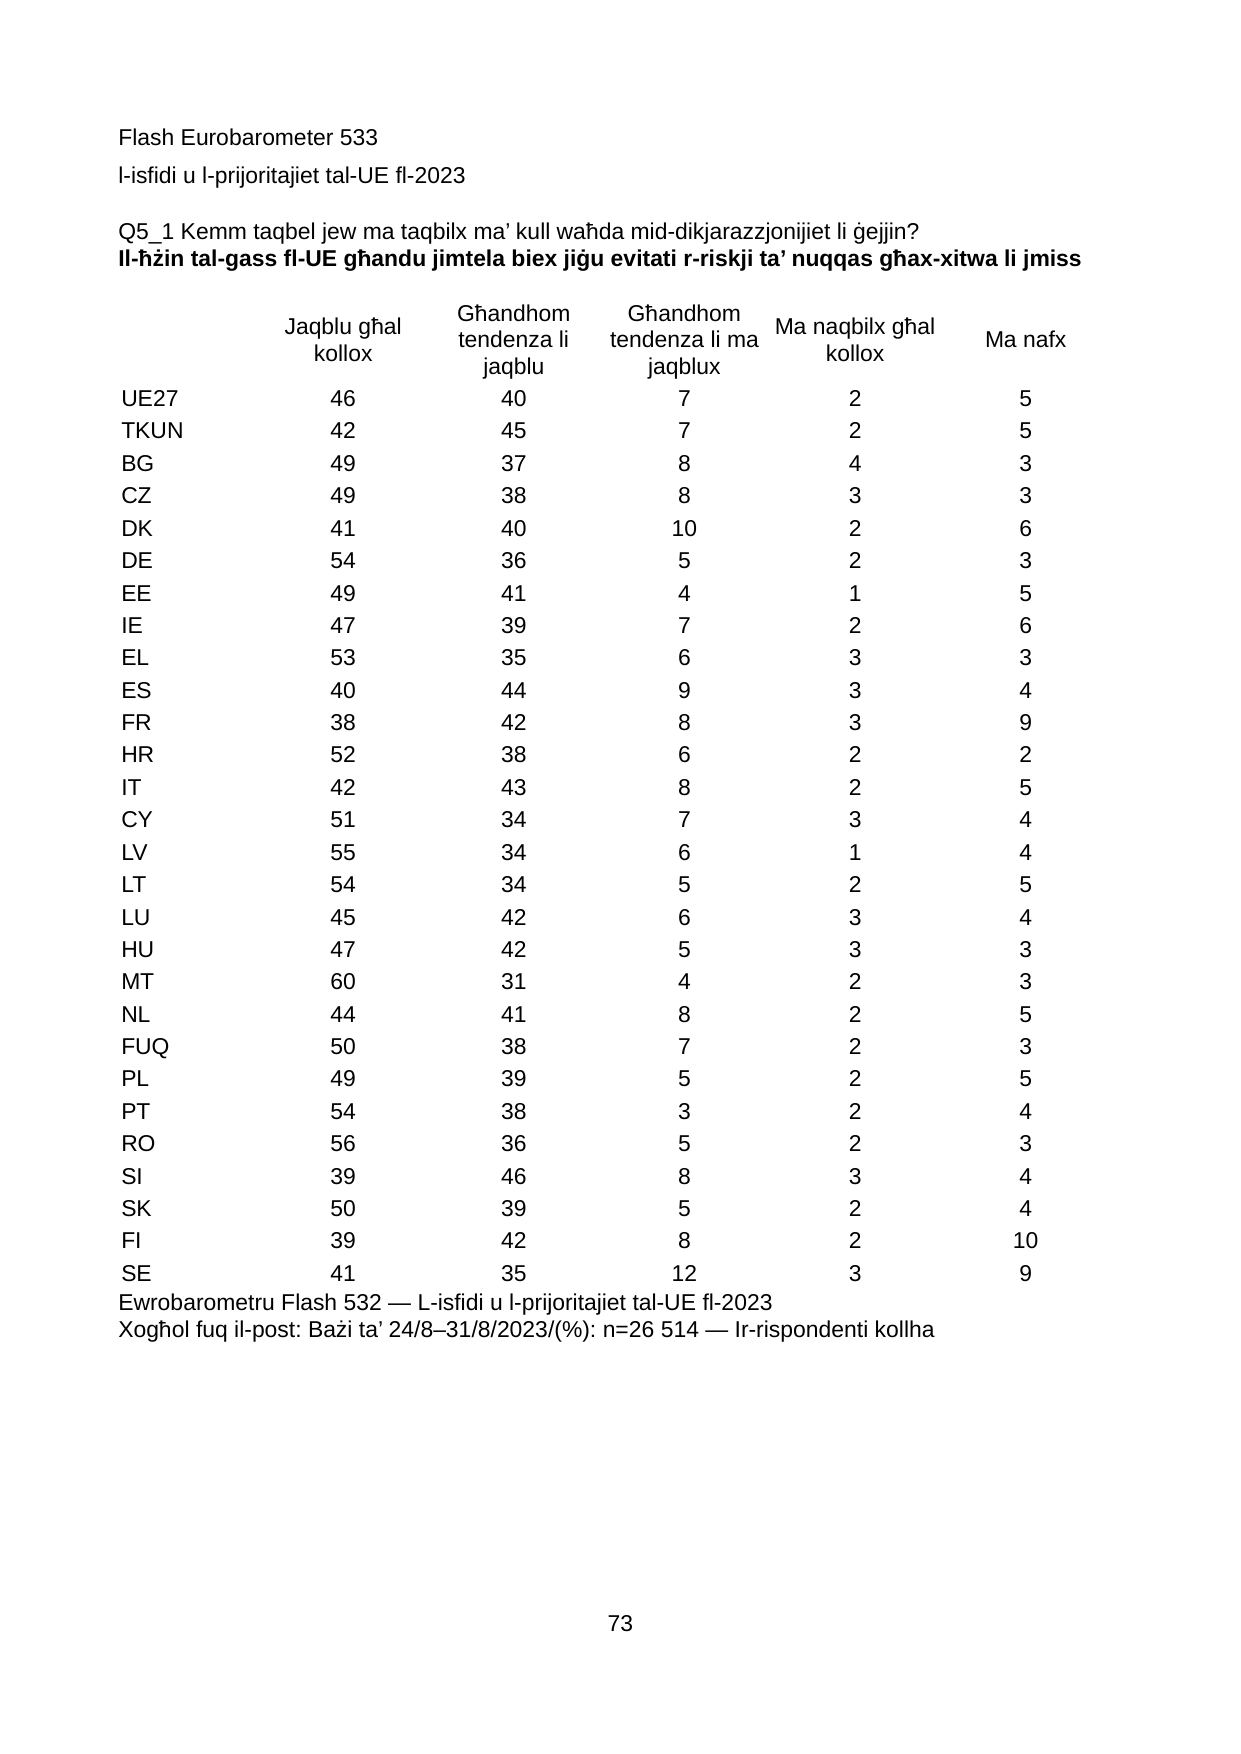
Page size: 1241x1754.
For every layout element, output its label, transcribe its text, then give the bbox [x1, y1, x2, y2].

table_cell HR [118, 739, 258, 771]
table_cell 36 [428, 544, 599, 576]
table_cell 34 [428, 836, 599, 868]
table_header Għandhom tendenza li jaqblu [428, 297, 599, 382]
table_cell FR [118, 706, 258, 738]
table_cell 47 [258, 609, 428, 641]
table_cell 8 [599, 771, 769, 803]
table_cell 2 [770, 544, 940, 576]
table_cell LT [118, 868, 258, 900]
table_cell 3 [770, 641, 940, 674]
table_cell 42 [428, 900, 599, 933]
text Il-ħżin tal-gass fl-UE għandu jimtela biex jiġu evitati r-riskji ta’ nuqqas għax-xitwa li jmiss [118, 244, 1122, 271]
table_cell 44 [428, 674, 599, 706]
table_cell 2 [770, 1192, 940, 1224]
table_cell CY [118, 803, 258, 836]
table_cell 52 [258, 739, 428, 771]
table_cell 8 [599, 1224, 769, 1257]
table_cell SK [118, 1192, 258, 1224]
table_cell DK [118, 512, 258, 544]
table_cell 34 [428, 803, 599, 836]
table_cell 12 [599, 1257, 769, 1289]
table_cell 56 [258, 1127, 428, 1159]
table_cell 3 [770, 706, 940, 738]
table_header [118, 297, 258, 382]
table_cell RO [118, 1127, 258, 1159]
table_cell 3 [940, 1030, 1111, 1062]
table_cell 5 [940, 868, 1111, 900]
table_cell 2 [770, 1127, 940, 1159]
table_cell 4 [940, 1095, 1111, 1127]
table_cell 54 [258, 1095, 428, 1127]
table_cell 3 [770, 1257, 940, 1289]
table_cell 6 [940, 512, 1111, 544]
table_cell 36 [428, 1127, 599, 1159]
table_cell 35 [428, 1257, 599, 1289]
table_cell 49 [258, 576, 428, 609]
text Xogħol fuq il-post: Bażi ta’ 24/8–31/8/2023/(%): n=26 514 — Ir-rispondenti kollha [118, 1316, 1122, 1342]
table_cell 49 [258, 1063, 428, 1095]
table_cell SE [118, 1257, 258, 1289]
table_cell 39 [428, 609, 599, 641]
table_cell 2 [940, 739, 1111, 771]
table_cell FI [118, 1224, 258, 1257]
table_cell 3 [940, 479, 1111, 512]
table_cell IT [118, 771, 258, 803]
table_cell 4 [599, 965, 769, 998]
table_header Ma naqbilx għal kollox [770, 297, 940, 382]
table_cell 45 [428, 415, 599, 447]
table_cell 3 [770, 900, 940, 933]
table_cell 3 [940, 965, 1111, 998]
table_cell 39 [428, 1063, 599, 1095]
table_cell 2 [770, 512, 940, 544]
table_cell 41 [428, 576, 599, 609]
table_cell 3 [770, 674, 940, 706]
table_cell 41 [258, 1257, 428, 1289]
table_cell 4 [940, 1192, 1111, 1224]
table_cell 7 [599, 415, 769, 447]
table_cell 3 [940, 933, 1111, 965]
table_cell 6 [599, 900, 769, 933]
table_cell 2 [770, 1095, 940, 1127]
table_cell 38 [428, 1095, 599, 1127]
table_cell 5 [599, 1063, 769, 1095]
table_cell 2 [770, 965, 940, 998]
table_cell 42 [428, 706, 599, 738]
table_cell 3 [599, 1095, 769, 1127]
table_cell 46 [428, 1160, 599, 1192]
table_cell 43 [428, 771, 599, 803]
table_cell 5 [599, 933, 769, 965]
table_cell 40 [428, 382, 599, 414]
table_cell 38 [258, 706, 428, 738]
table_cell 5 [599, 868, 769, 900]
table_cell UE27 [118, 382, 258, 414]
text Ewrobarometru Flash 532 — L-isfidi u l-prijoritajiet tal-UE fl-2023 [118, 1289, 1122, 1316]
table_cell 2 [770, 382, 940, 414]
table_cell 8 [599, 479, 769, 512]
table_cell 46 [258, 382, 428, 414]
table_cell 35 [428, 641, 599, 674]
table_cell 44 [258, 998, 428, 1030]
table_cell 9 [940, 1257, 1111, 1289]
table_cell 7 [599, 803, 769, 836]
table_cell 8 [599, 998, 769, 1030]
table_cell 39 [258, 1160, 428, 1192]
table_cell 51 [258, 803, 428, 836]
table_cell 49 [258, 447, 428, 479]
table_cell 50 [258, 1030, 428, 1062]
table_cell 38 [428, 739, 599, 771]
table_cell 38 [428, 479, 599, 512]
table_cell 9 [940, 706, 1111, 738]
table_cell 60 [258, 965, 428, 998]
table_cell 4 [599, 576, 769, 609]
table_cell 34 [428, 868, 599, 900]
table_cell 5 [599, 1127, 769, 1159]
table_cell 6 [940, 609, 1111, 641]
table_cell 7 [599, 1030, 769, 1062]
table_cell 5 [599, 544, 769, 576]
table_cell 38 [428, 1030, 599, 1062]
table_cell 1 [770, 836, 940, 868]
table_cell FUQ [118, 1030, 258, 1062]
table_cell 4 [940, 1160, 1111, 1192]
table_header Għandhom tendenza li ma jaqblux [599, 297, 769, 382]
table_cell 8 [599, 706, 769, 738]
table_cell 42 [428, 933, 599, 965]
table_cell 2 [770, 1063, 940, 1095]
table_cell 2 [770, 609, 940, 641]
table_cell EE [118, 576, 258, 609]
table_cell SI [118, 1160, 258, 1192]
table_cell 2 [770, 739, 940, 771]
table_cell 2 [770, 868, 940, 900]
table_cell LV [118, 836, 258, 868]
table_cell 5 [940, 415, 1111, 447]
table_cell 4 [940, 674, 1111, 706]
table_cell 37 [428, 447, 599, 479]
table_cell 3 [940, 447, 1111, 479]
table_cell 42 [258, 415, 428, 447]
table_cell 31 [428, 965, 599, 998]
table_cell 3 [770, 803, 940, 836]
table_cell IE [118, 609, 258, 641]
table_cell 3 [770, 479, 940, 512]
table_cell 6 [599, 836, 769, 868]
table_cell 6 [599, 641, 769, 674]
table_cell 3 [940, 641, 1111, 674]
table_cell 42 [428, 1224, 599, 1257]
table_cell 47 [258, 933, 428, 965]
table_cell DE [118, 544, 258, 576]
table_cell 7 [599, 382, 769, 414]
table_cell 41 [258, 512, 428, 544]
table_cell 6 [599, 739, 769, 771]
table_cell 53 [258, 641, 428, 674]
table_cell 2 [770, 771, 940, 803]
table_cell 9 [599, 674, 769, 706]
table_cell TKUN [118, 415, 258, 447]
table_cell NL [118, 998, 258, 1030]
table_cell MT [118, 965, 258, 998]
table_cell 1 [770, 576, 940, 609]
table_cell 54 [258, 868, 428, 900]
table_cell 10 [599, 512, 769, 544]
table_cell 3 [770, 933, 940, 965]
table_cell 5 [940, 1063, 1111, 1095]
table_cell 5 [940, 771, 1111, 803]
table_cell 39 [258, 1224, 428, 1257]
table_cell 2 [770, 415, 940, 447]
table_header Ma nafx [940, 297, 1111, 382]
table_cell 3 [770, 1160, 940, 1192]
table_cell 2 [770, 1030, 940, 1062]
table_cell EL [118, 641, 258, 674]
table_cell 40 [428, 512, 599, 544]
table_cell 42 [258, 771, 428, 803]
table_cell 45 [258, 900, 428, 933]
table_cell 54 [258, 544, 428, 576]
table_cell 3 [940, 544, 1111, 576]
table_cell 41 [428, 998, 599, 1030]
table_cell 50 [258, 1192, 428, 1224]
table_header Jaqblu għal kollox [258, 297, 428, 382]
table_cell 5 [940, 998, 1111, 1030]
table_cell 39 [428, 1192, 599, 1224]
table_cell 5 [940, 382, 1111, 414]
table_cell 5 [599, 1192, 769, 1224]
table_cell 4 [940, 803, 1111, 836]
text Q5_1 Kemm taqbel jew ma taqbilx ma’ kull waħda mid-dikjarazzjonijiet li ġejjin? [118, 218, 1122, 244]
table_cell 8 [599, 1160, 769, 1192]
table_cell 3 [940, 1127, 1111, 1159]
table_cell 2 [770, 1224, 940, 1257]
table_cell 2 [770, 998, 940, 1030]
table_cell 4 [940, 900, 1111, 933]
table_cell 8 [599, 447, 769, 479]
table_cell 10 [940, 1224, 1111, 1257]
table_cell 5 [940, 576, 1111, 609]
table_cell 40 [258, 674, 428, 706]
table_cell ES [118, 674, 258, 706]
table_cell LU [118, 900, 258, 933]
table_cell HU [118, 933, 258, 965]
table_cell CZ [118, 479, 258, 512]
table_cell 4 [770, 447, 940, 479]
table_cell PT [118, 1095, 258, 1127]
table_cell 7 [599, 609, 769, 641]
table_cell 49 [258, 479, 428, 512]
table_cell PL [118, 1063, 258, 1095]
table_cell 55 [258, 836, 428, 868]
table_cell BG [118, 447, 258, 479]
table_cell 4 [940, 836, 1111, 868]
